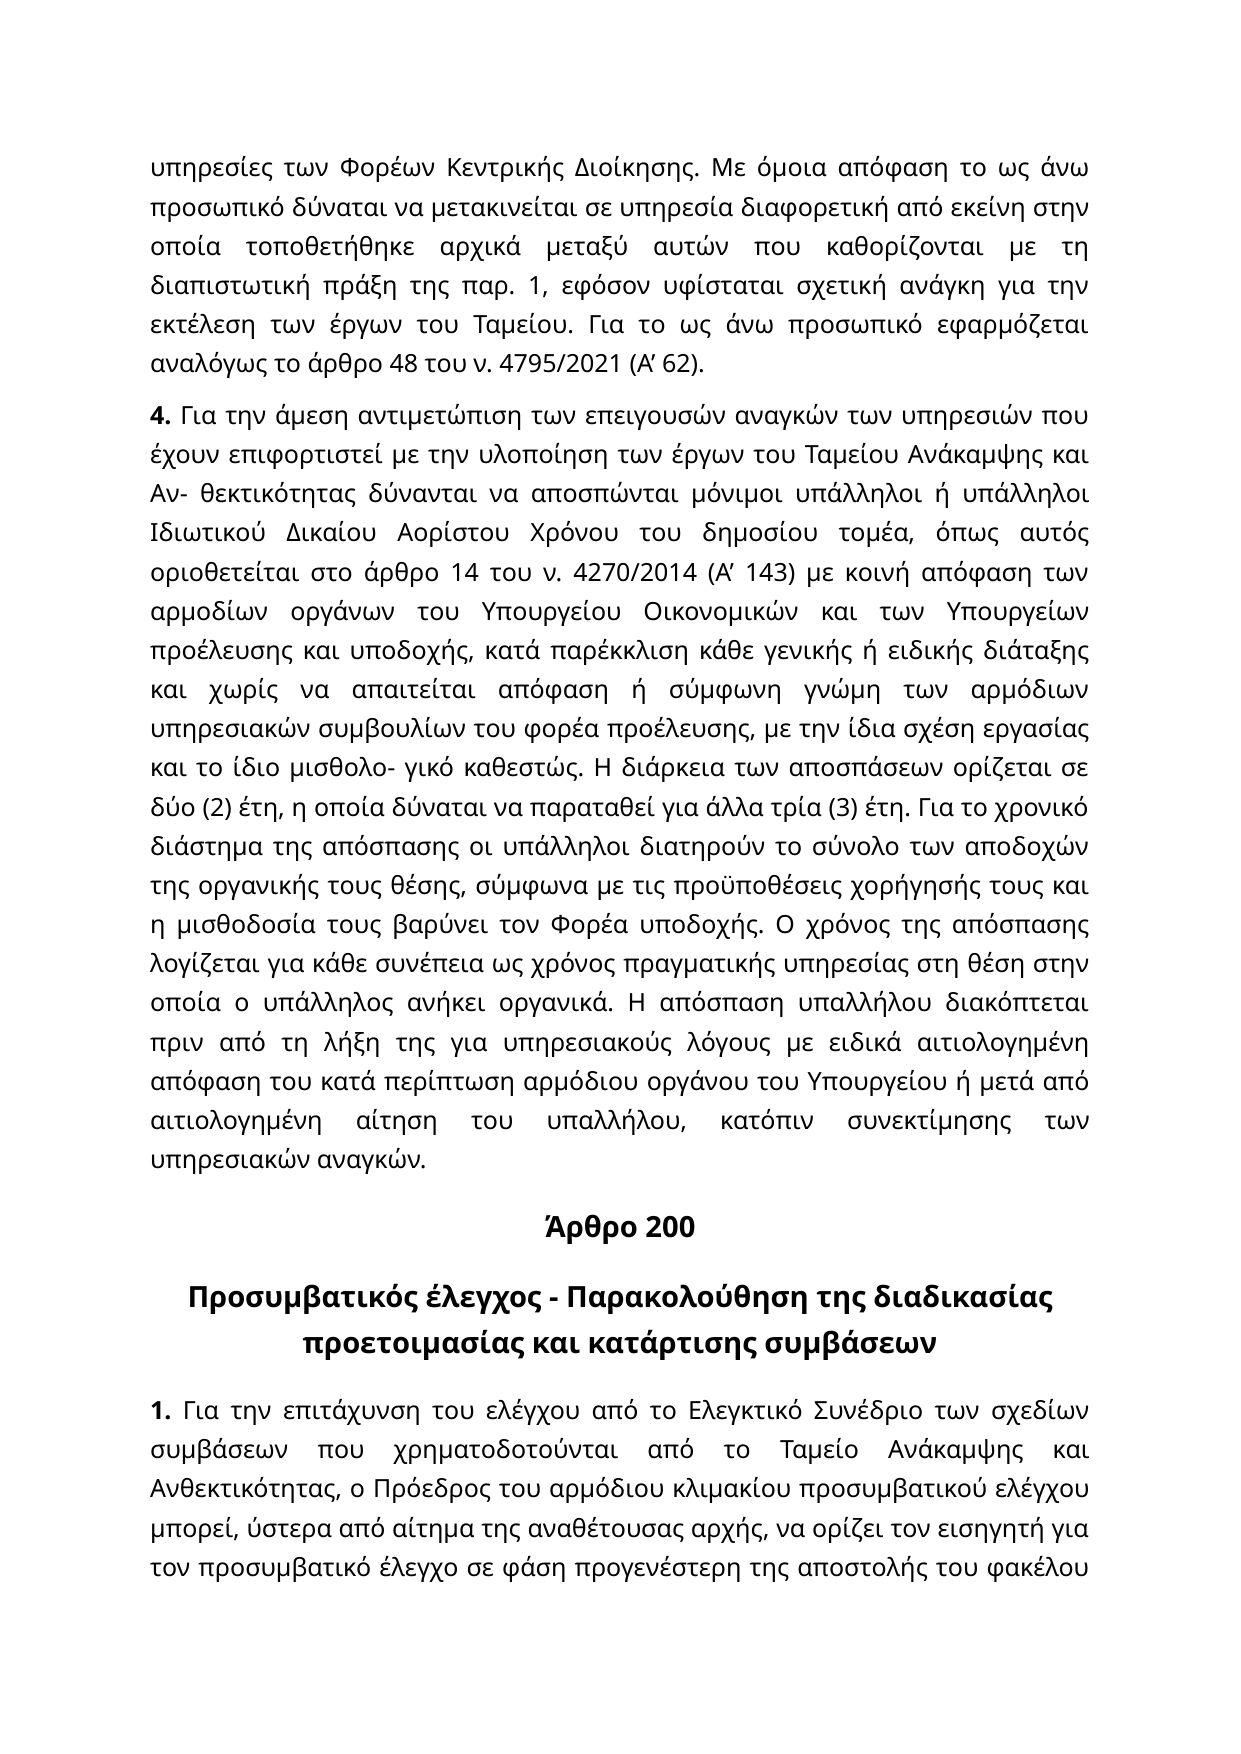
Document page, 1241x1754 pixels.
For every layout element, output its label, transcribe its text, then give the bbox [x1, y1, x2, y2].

text 4. Για την άμεση αντιμετώπιση των επειγουσών αναγκών των υπηρεσιών που έχουν επιφορτιστεί με την υλοποίηση των έργων του Ταμείου Ανάκαμψης και Αν- θεκτικότητας δύνανται να αποσπώνται μόνιμοι υπάλληλοι ή υπάλληλοι Ιδιωτικού Δικαίου Αορίστου Χρόνου του δημοσίου τομέα, όπως αυτός οριοθετείται στο άρθρο 14 του ν. 4270/2014 (Α’ 143) με κοινή απόφαση των αρμοδίων οργάνων του Υπουργείου Οικονομικών και των Υπουργείων προέλευσης και υποδοχής, κατά παρέκκλιση κάθε γενικής ή ειδικής διάταξης και χωρίς να απαιτείται απόφαση ή σύμφωνη γνώμη των αρμόδιων υπηρεσιακών συμβουλίων του φορέα προέλευσης, με την ίδια σχέση εργασίας και το ίδιο μισθολο- γικό καθεστώς. Η διάρκεια των αποσπάσεων ορίζεται σε δύο (2) έτη, η οποία δύναται να παραταθεί για άλλα τρία (3) έτη. Για το χρονικό διάστημα της απόσπασης οι υπάλληλοι διατηρούν το σύνολο των αποδοχών της οργανικής τους θέσης, σύμφωνα με τις προϋποθέσεις χορήγησής τους και η μισθοδοσία τους βαρύνει τον Φορέα υποδοχής. Ο χρόνος της απόσπασης λογίζεται για κάθε συνέπεια ως χρόνος πραγματικής υπηρεσίας στη θέση στην οποία ο υπάλληλος ανήκει οργανικά. Η απόσπαση υπαλλήλου διακόπτεται πριν από τη λήξη της για υπηρεσιακούς λόγους με ειδικά αιτιολογημένη απόφαση του κατά περίπτωση αρμόδιου οργάνου του Υπουργείου ή μετά από αιτιολογημένη αίτηση του υπαλλήλου, κατόπιν συνεκτίμησης των υπηρεσιακών αναγκών. [150, 397, 1090, 1176]
subtitle Άρθρο 200 [150, 1206, 1090, 1246]
text 1. Για την επιτάχυνση του ελέγχου από το Ελεγκτικό Συνέδριο των σχεδίων συμβάσεων που χρηματοδοτούνται από το Ταμείο Ανάκαμψης και Ανθεκτικότητας, ο Πρόεδρος του αρμόδιου κλιμακίου προσυμβατικού ελέγχου μπορεί, ύστερα από αίτημα της αναθέτουσας αρχής, να ορίζει τον εισηγητή για τον προσυμβατικό έλεγχο σε φάση προγενέστερη της αποστολής του φακέλου [150, 1393, 1090, 1583]
subtitle Προσυμβατικός έλεγχος - Παρακολούθηση της διαδικασίας προετοιμασίας και κατάρτισης συμβάσεων [150, 1276, 1090, 1362]
text υπηρεσίες των Φορέων Κεντρικής Διοίκησης. Με όμοια απόφαση το ως άνω προσωπικό δύναται να μετακινείται σε υπηρεσία διαφορετική από εκείνη στην οποία τοποθετήθηκε αρχικά μεταξύ αυτών που καθορίζονται με τη διαπιστωτική πράξη της παρ. 1, εφόσον υφίσταται σχετική ανάγκη για την εκτέλεση των έργων του Ταμείου. Για το ως άνω προσωπικό εφαρμόζεται αναλόγως το άρθρο 48 του ν. 4795/2021 (Α’ 62). [150, 150, 1090, 380]
